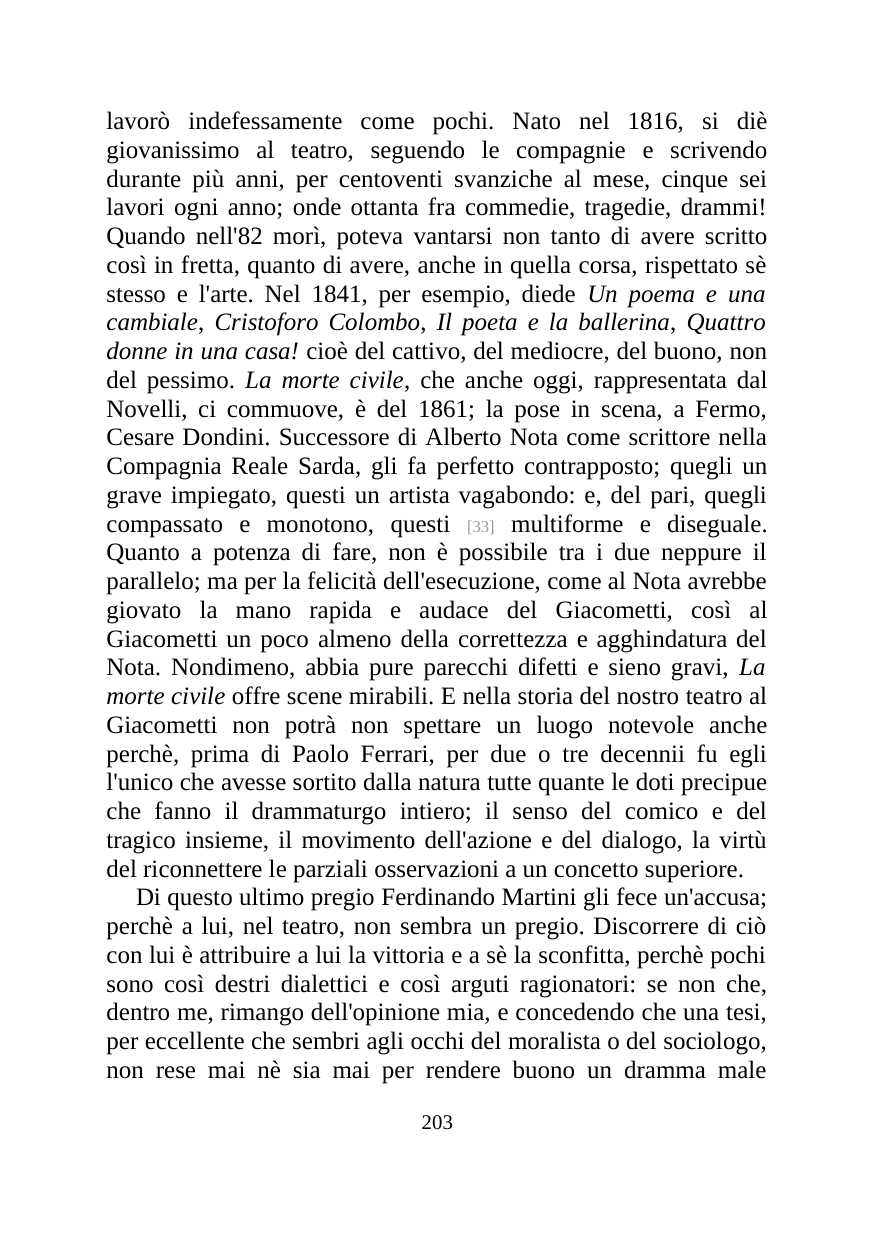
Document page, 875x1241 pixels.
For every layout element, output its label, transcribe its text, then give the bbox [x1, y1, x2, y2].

text Di questo ultimo pregio Ferdinando Martini gli fece un'accusa; perchè a lui, nel teatro, non sembra un pregio. Discorrere di ciò con lui è attribuire a lui la vittoria e a sè la sconfitta, perchè pochi sono così destri dialettici e così arguti ragionatori: se non che, dentro me, rimango dell'opinione mia, e concedendo che una tesi, per eccellente che sembri agli occhi del moralista o del sociologo, non rese mai nè sia mai per rendere buono un dramma male [106, 882, 768, 1084]
text lavorò indefessamente come pochi. Nato nel 1816, si diè giovanissimo al teatro, seguendo le compagnie e scrivendo durante più anni, per centoventi svanziche al mese, cinque sei lavori ogni anno; onde ottanta fra commedie, tragedie, drammi! Quando nell'82 morì, poteva vantarsi non tanto di avere scritto così in fretta, quanto di avere, anche in quella corsa, rispettato sè stesso e l'arte. Nel 1841, per esempio, diede Un poema e una cambiale, Cristoforo Colombo, Il poeta e la ballerina, Quattro donne in una casa! cioè del cattivo, del mediocre, del buono, non del pessimo. La morte civile, che anche oggi, rappresentata dal Novelli, ci commuove, è del 1861; la pose in scena, a Fermo, Cesare Dondini. Successore di Alberto Nota come scrittore nella Compagnia Reale Sarda, gli fa perfetto contrapposto; quegli un grave impiegato, questi un artista vagabondo: e, del pari, quegli compassato e monotono, questi [33] multiforme e diseguale. Quanto a potenza di fare, non è possibile tra i due neppure il parallelo; ma per la felicità dell'esecuzione, come al Nota avrebbe giovato la mano rapida e audace del Giacometti, così al Giacometti un poco almeno della correttezza e agghindatura del Nota. Nondimeno, abbia pure parecchi difetti e sieno gravi, La morte civile offre scene mirabili. E nella storia del nostro teatro al Giacometti non potrà non spettare un luogo notevole anche perchè, prima di Paolo Ferrari, per due o tre decennii fu egli l'unico che avesse sortito dalla natura tutte quante le doti precipue che fanno il drammaturgo intiero; il senso del comico e del tragico insieme, il movimento dell'azione e del dialogo, la virtù del riconnettere le parziali osservazioni a un concetto superiore. [106, 106, 768, 882]
